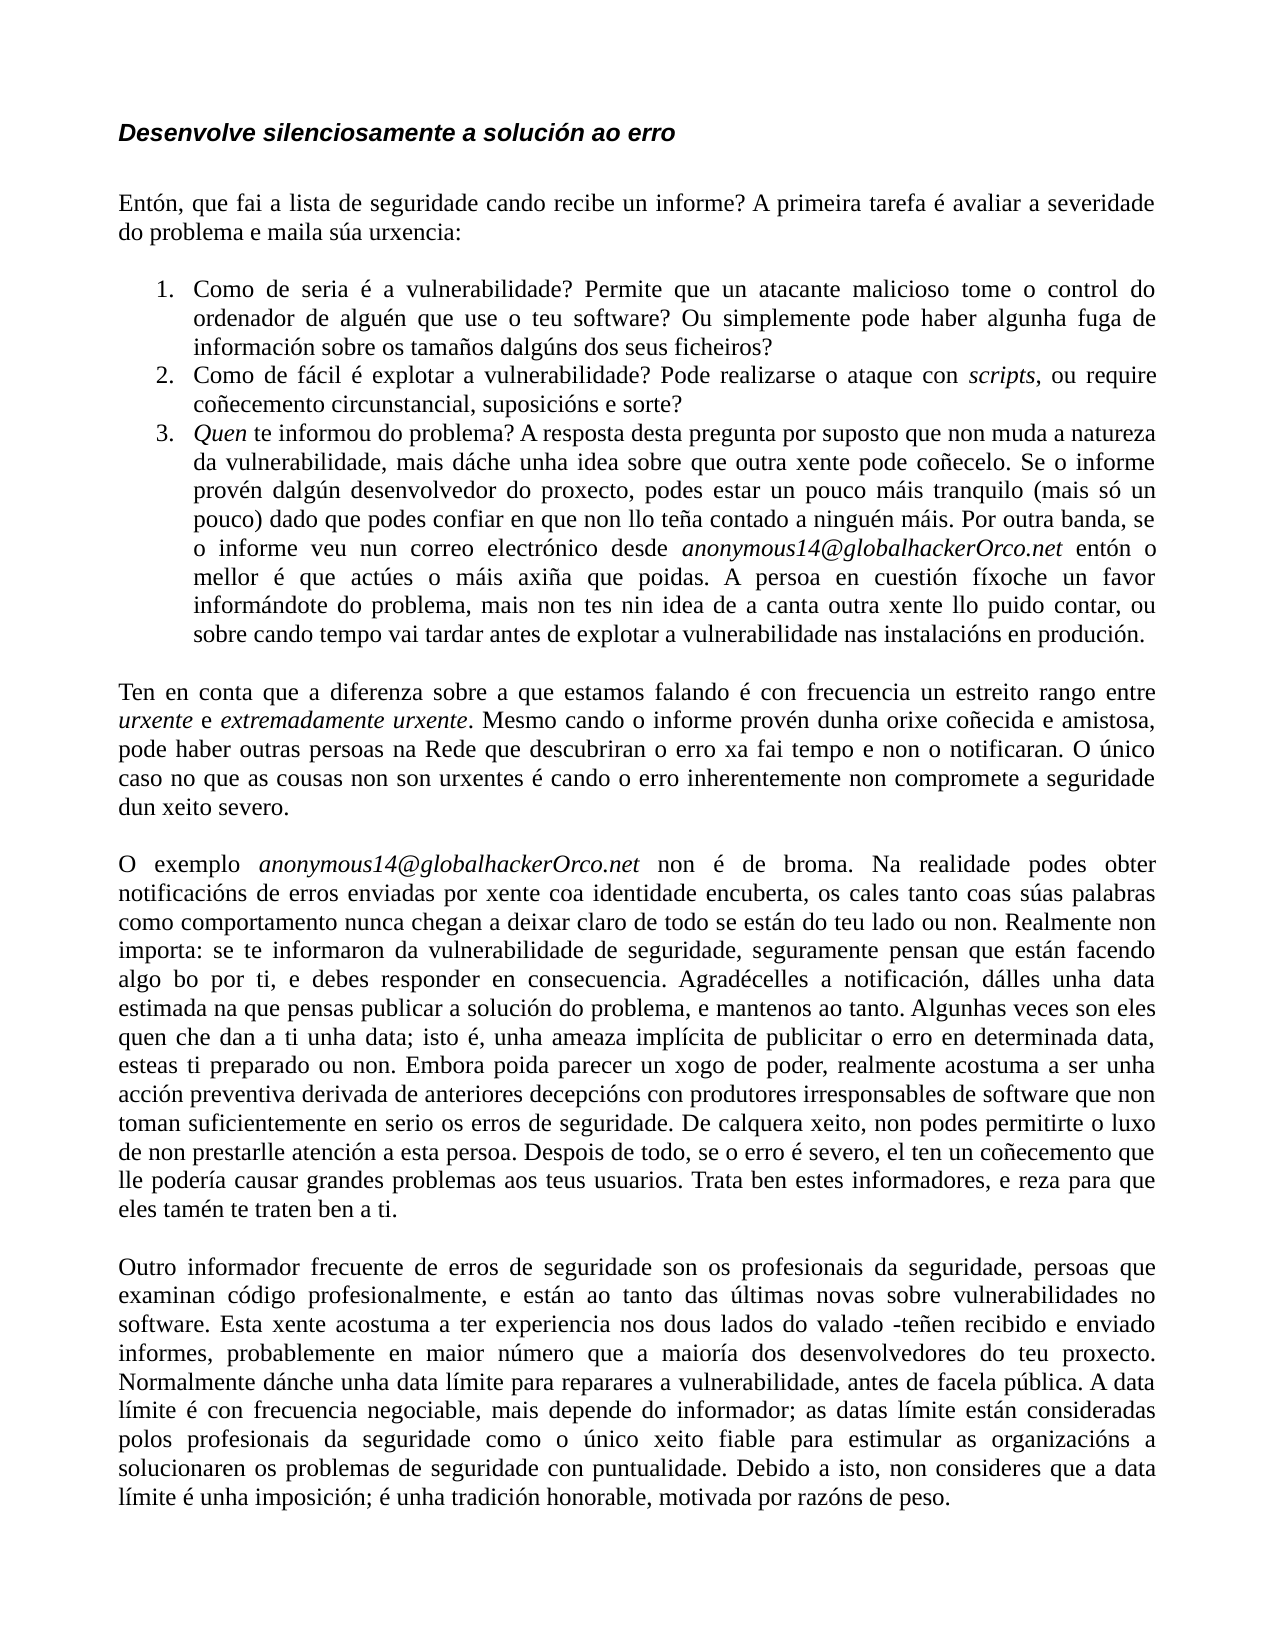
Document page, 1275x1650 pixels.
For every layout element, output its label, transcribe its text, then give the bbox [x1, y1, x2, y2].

subtitle Desenvolve silenciosamente a solución ao erro [118, 118, 1157, 147]
text O exemplo anonymous14@globalhackerOrco.net non é de broma. Na realidade podes obter notificacións de erros enviadas por xente coa identidade encuberta, os cales tanto coas súas palabras como comportamento nunca chegan a deixar claro de todo se están do teu lado ou non. Realmente non importa: se te informaron da vulnerabilidade de seguridade, seguramente pensan que están facendo algo bo por ti, e debes responder en consecuencia. Agradécelles a notificación, dálles unha data estimada na que pensas publicar a solución do problema, e mantenos ao tanto. Algunhas veces son eles quen che dan a ti unha data; isto é, unha ameaza implícita de publicitar o erro en determinada data, esteas ti preparado ou non. Embora poida parecer un xogo de poder, realmente acostuma a ser unha acción preventiva derivada de anteriores decepcións con produtores irresponsables de software que non toman suficientemente en serio os erros de seguridade. De calquera xeito, non podes permitirte o luxo de non prestarlle atención a esta persoa. Despois de todo, se o erro é severo, el ten un coñecemento que lle podería causar grandes problemas aos teus usuarios. Trata ben estes informadores, e reza para que eles tamén te traten ben a ti. [118, 849, 1157, 1223]
list Como de fácil é explotar a vulnerabilidade? Pode realizarse o ataque con scripts, ou require coñecemento circunstancial, suposicións e sorte? [156, 360, 1157, 418]
list Quen te informou do problema? A resposta desta pregunta por suposto que non muda a natureza da vulnerabilidade, mais dáche unha idea sobre que outra xente pode coñecelo. Se o informe provén dalgún desenvolvedor do proxecto, podes estar un pouco máis tranquilo (mais só un pouco) dado que podes confiar en que non llo teña contado a ninguén máis. Por outra banda, se o informe veu nun correo electrónico desde anonymous14@globalhackerOrco.net entón o mellor é que actúes o máis axiña que poidas. A persoa en cuestión fíxoche un favor informándote do problema, mais non tes nin idea de a canta outra xente llo puido contar, ou sobre cando tempo vai tardar antes de explotar a vulnerabilidade nas instalacións en produción. [156, 418, 1157, 648]
text Outro informador frecuente de erros de seguridade son os profesionais da seguridade, persoas que examinan código profesionalmente, e están ao tanto das últimas novas sobre vulnerabilidades no software. Esta xente acostuma a ter experiencia nos dous lados do valado -teñen recibido e enviado informes, probablemente en maior número que a maioría dos desenvolvedores do teu proxecto. Normalmente dánche unha data límite para reparares a vulnerabilidade, antes de facela pública. A data límite é con frecuencia negociable, mais depende do informador; as datas límite están consideradas polos profesionais da seguridade como o único xeito fiable para estimular as organizacións a solucionaren os problemas de seguridade con puntualidade. Debido a isto, non consideres que a data límite é unha imposición; é unha tradición honorable, motivada por razóns de peso. [118, 1252, 1157, 1510]
text Entón, que fai a lista de seguridade cando recibe un informe? A primeira tarefa é avaliar a severidade do problema e maila súa urxencia: [118, 188, 1157, 245]
text Ten en conta que a diferenza sobre a que estamos falando é con frecuencia un estreito rango entre urxente e extremadamente urxente. Mesmo cando o informe provén dunha orixe coñecida e amistosa, pode haber outras persoas na Rede que descubriran o erro xa fai tempo e non o notificaran. O único caso no que as cousas non son urxentes é cando o erro inherentemente non compromete a seguridade dun xeito severo. [118, 677, 1157, 820]
list Como de seria é a vulnerabilidade? Permite que un atacante malicioso tome o control do ordenador de alguén que use o teu software? Ou simplemente pode haber algunha fuga de información sobre os tamaños dalgúns dos seus ficheiros? [156, 274, 1157, 360]
